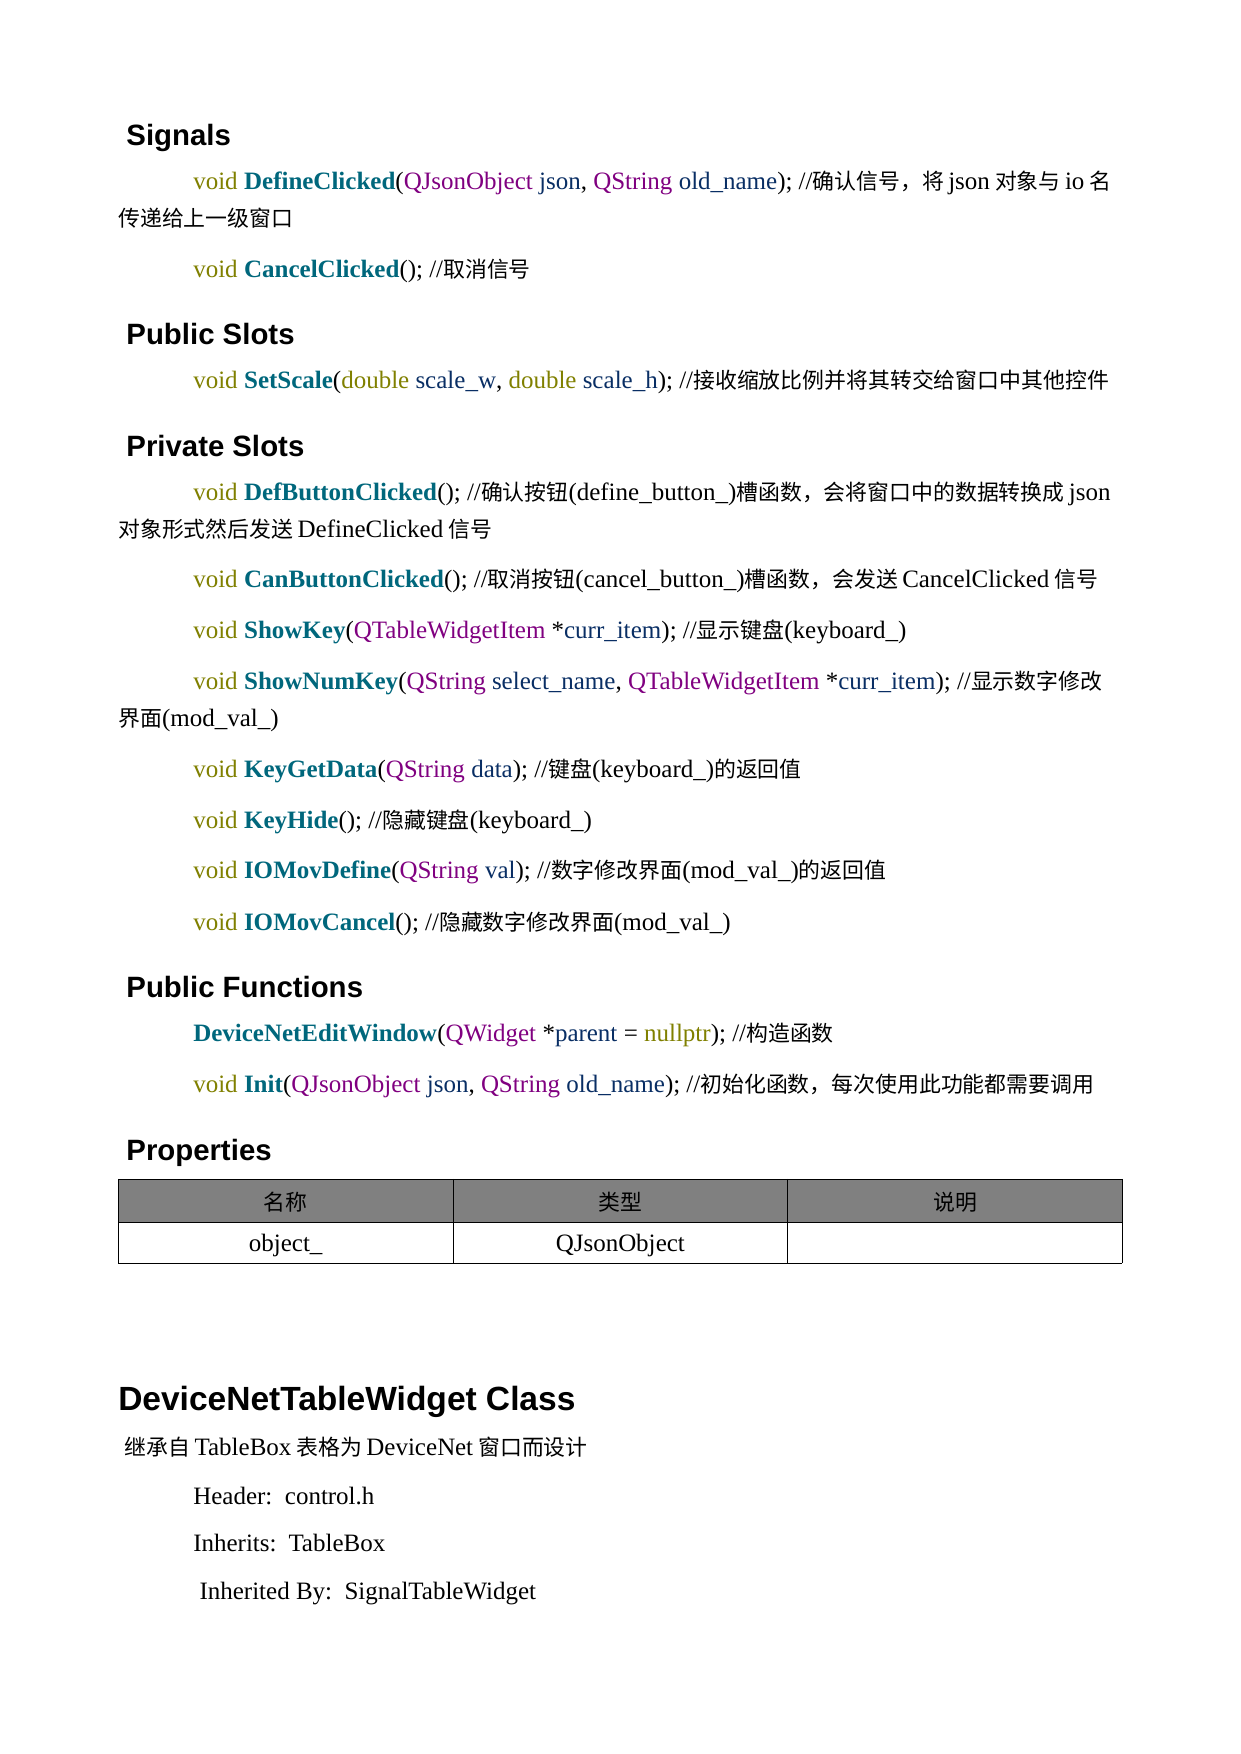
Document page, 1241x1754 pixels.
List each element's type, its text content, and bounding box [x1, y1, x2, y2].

subtitle Signals [118, 118, 1122, 152]
text void CancelClicked(); //取消信号 [118, 252, 1122, 283]
text Inherits: TableBox [118, 1528, 1122, 1557]
text DeviceNetEditWindow(QWidget *parent = nullptr); //构造函数 [118, 1016, 1122, 1048]
text 继承自TableBox表格为DeviceNet窗口而设计 [118, 1430, 1122, 1461]
subtitle Public Functions [118, 970, 1122, 1004]
text void Init(QJsonObject json, QString old_name); //初始化函数，每次使用此功能都需要调用 [118, 1067, 1122, 1099]
text void SetScale(double scale_w, double scale_h); //接收缩放比例并将其转交给窗口中其他控件 [118, 363, 1122, 395]
text void IOMovDefine(QString val); //数字修改界面(mod_val_)的返回值 [118, 853, 1122, 885]
text void KeyGetData(QString data); //键盘(keyboard_)的返回值 [118, 752, 1122, 783]
table_header 说明 [788, 1180, 1122, 1222]
subtitle Public Slots [118, 317, 1122, 351]
text void ShowKey(QTableWidgetItem *curr_item); //显示键盘(keyboard_) [118, 613, 1122, 645]
text Inherited By: SignalTableWidget [118, 1576, 1122, 1605]
table_header 名称 [119, 1180, 453, 1222]
subtitle Properties [118, 1133, 1122, 1166]
table_cell [788, 1223, 1122, 1262]
text void KeyHide(); //隐藏键盘(keyboard_) [118, 803, 1122, 834]
subtitle DeviceNetTableWidget Class [118, 1379, 1122, 1417]
text void CanButtonClicked(); //取消按钮(cancel_button_)槽函数，会发送CancelClicked信号 [118, 562, 1122, 594]
text void ShowNumKey(QString select_name, QTableWidgetItem *curr_item); //显示数字修改界面(mod_val_) [118, 664, 1122, 732]
text Header: control.h [118, 1481, 1122, 1509]
table_cell object_ [119, 1223, 453, 1262]
subtitle Private Slots [118, 429, 1122, 463]
text void DefButtonClicked(); //确认按钮(define_button_)槽函数，会将窗口中的数据转换成json对象形式然后发送DefineClicked信号 [118, 475, 1122, 543]
text void DefineClicked(QJsonObject json, QString old_name); //确认信号，将json对象与io名传递给上一级窗口 [118, 164, 1122, 232]
table_cell QJsonObject [454, 1223, 787, 1262]
text void IOMovCancel(); //隐藏数字修改界面(mod_val_) [118, 904, 1122, 936]
table_header 类型 [454, 1180, 787, 1222]
